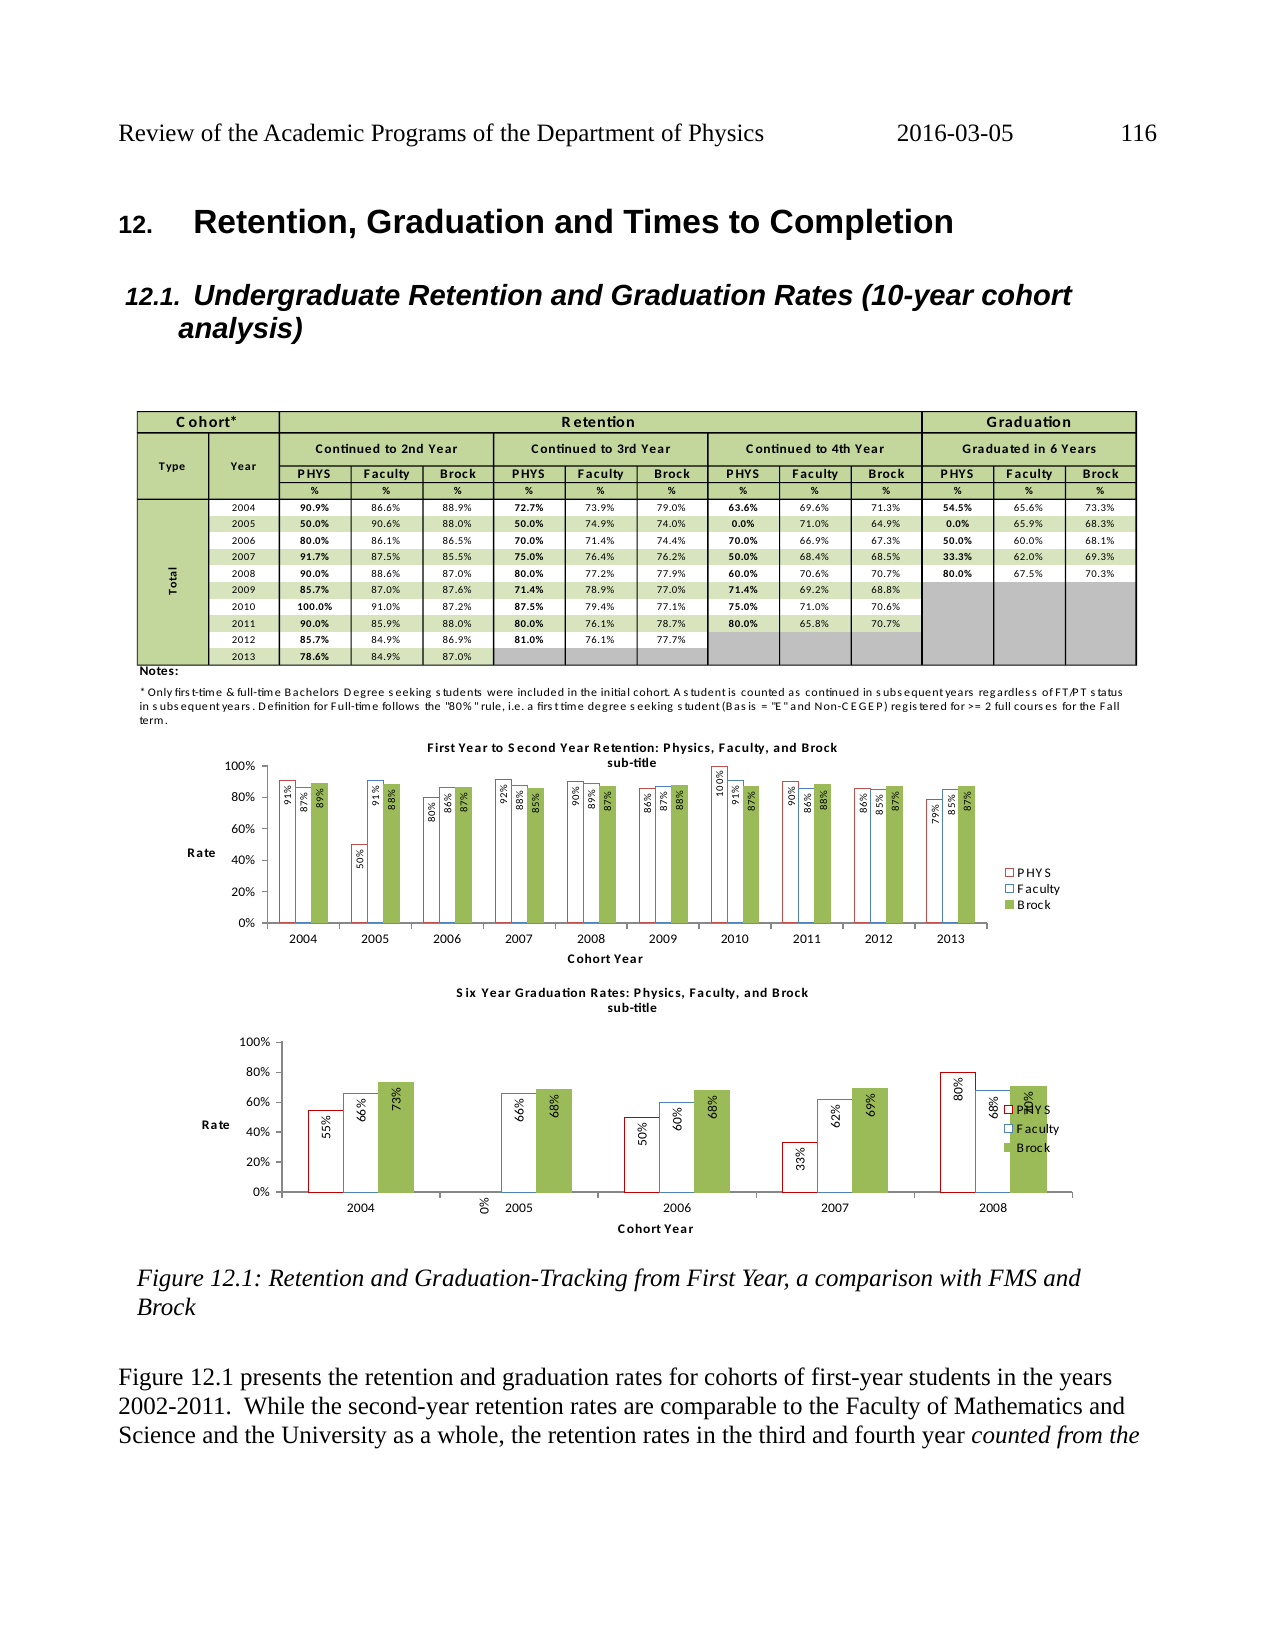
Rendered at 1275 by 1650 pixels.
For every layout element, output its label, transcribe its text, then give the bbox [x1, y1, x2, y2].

subtitle Undergraduate Retention and Graduation Rates (10-year cohort analysis) [118, 278, 1157, 345]
text Figure 12.1 presents the retention and graduation rates for cohorts of first-year students in the years 2002-2011. While the second-year retention rates are comparable to the Faculty of Mathematics and Science and the University as a whole, the retention rates in the third and fourth year counted from the [118, 1362, 1157, 1448]
subtitle Retention, Graduation and Times to Completion [118, 202, 1157, 241]
text Figure 12.1: Retention and Graduation-Tracking from First Year, a comparison with FMS and Brock [137, 666, 1138, 1321]
